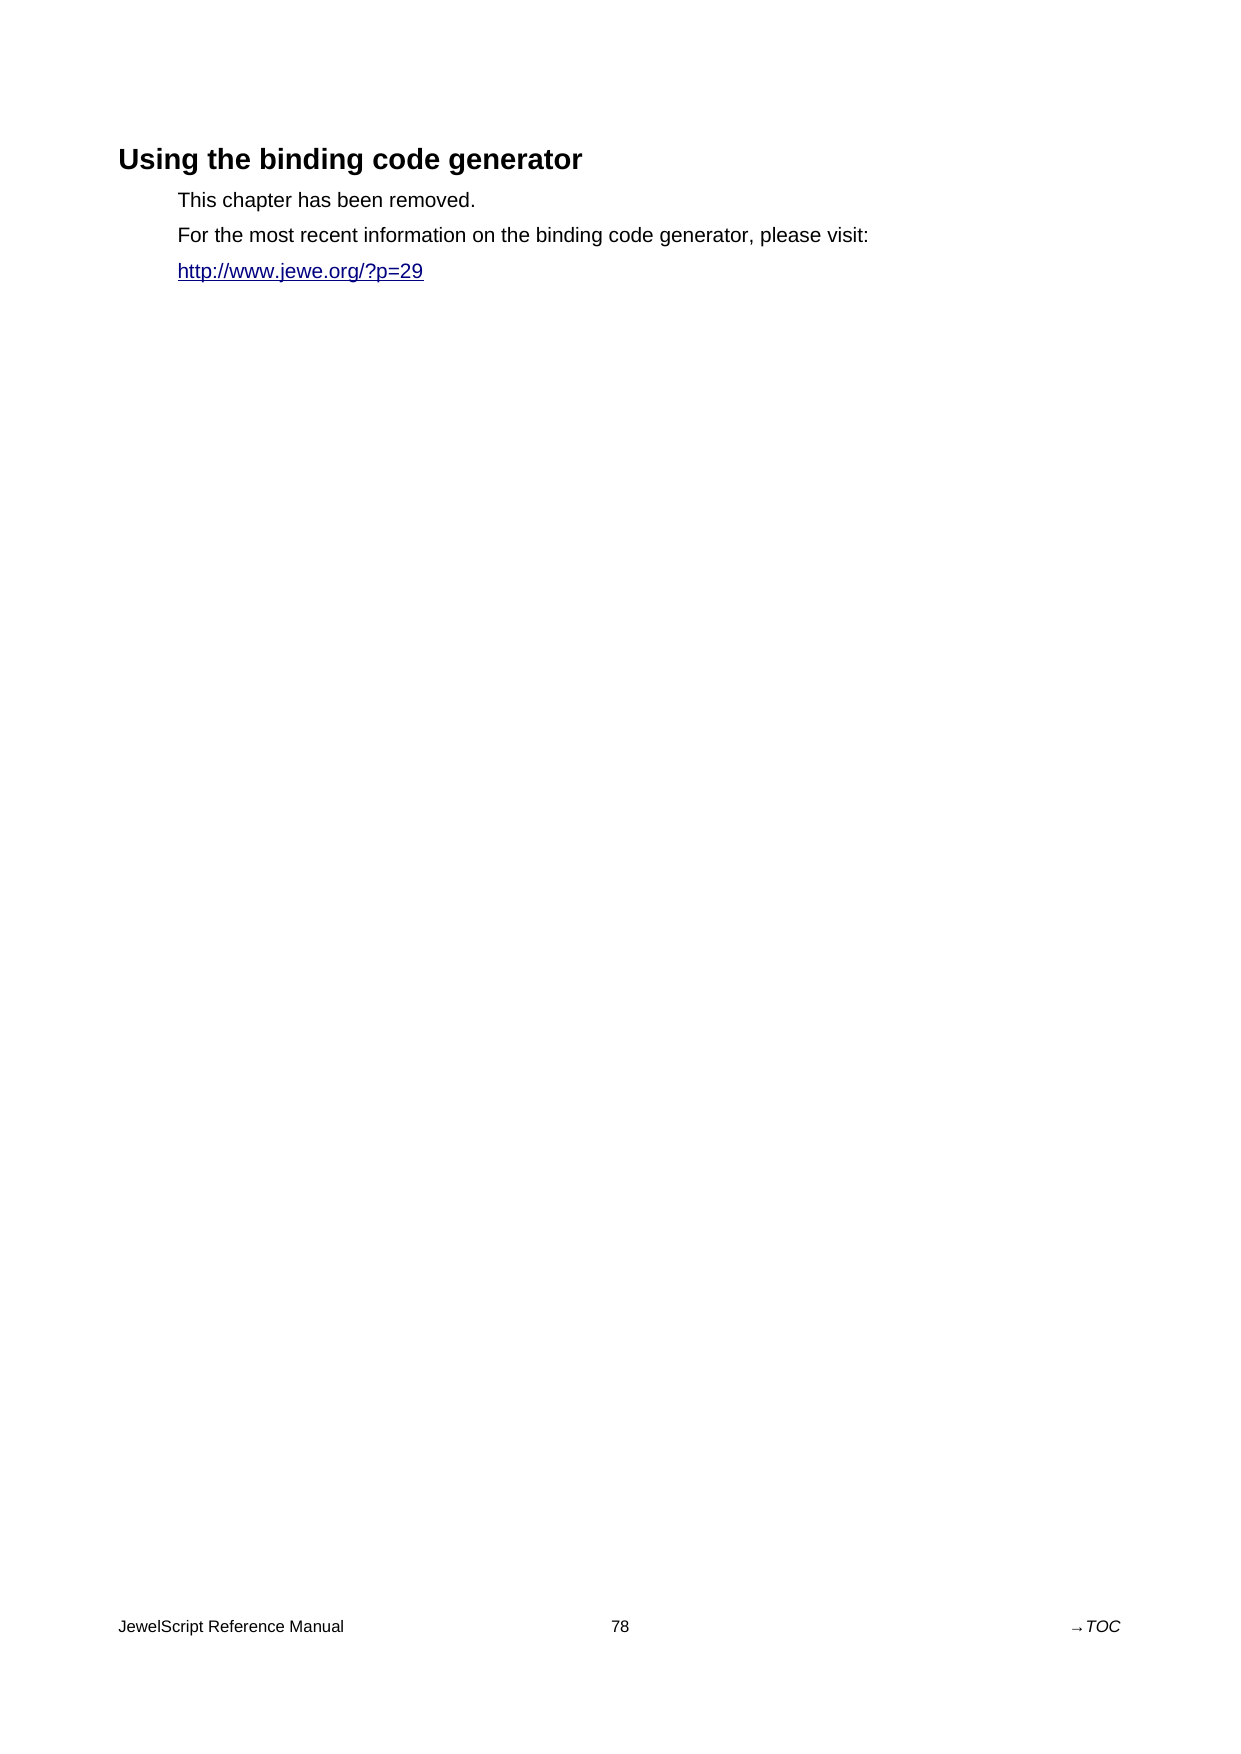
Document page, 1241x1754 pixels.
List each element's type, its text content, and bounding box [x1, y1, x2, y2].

subtitle Using the binding code generator [118, 143, 1122, 176]
text This chapter has been removed. [177, 188, 1122, 211]
text For the most recent information on the binding code generator, please visit: [177, 224, 1122, 247]
text http://www.jewe.org/?p=29 [177, 260, 1122, 283]
